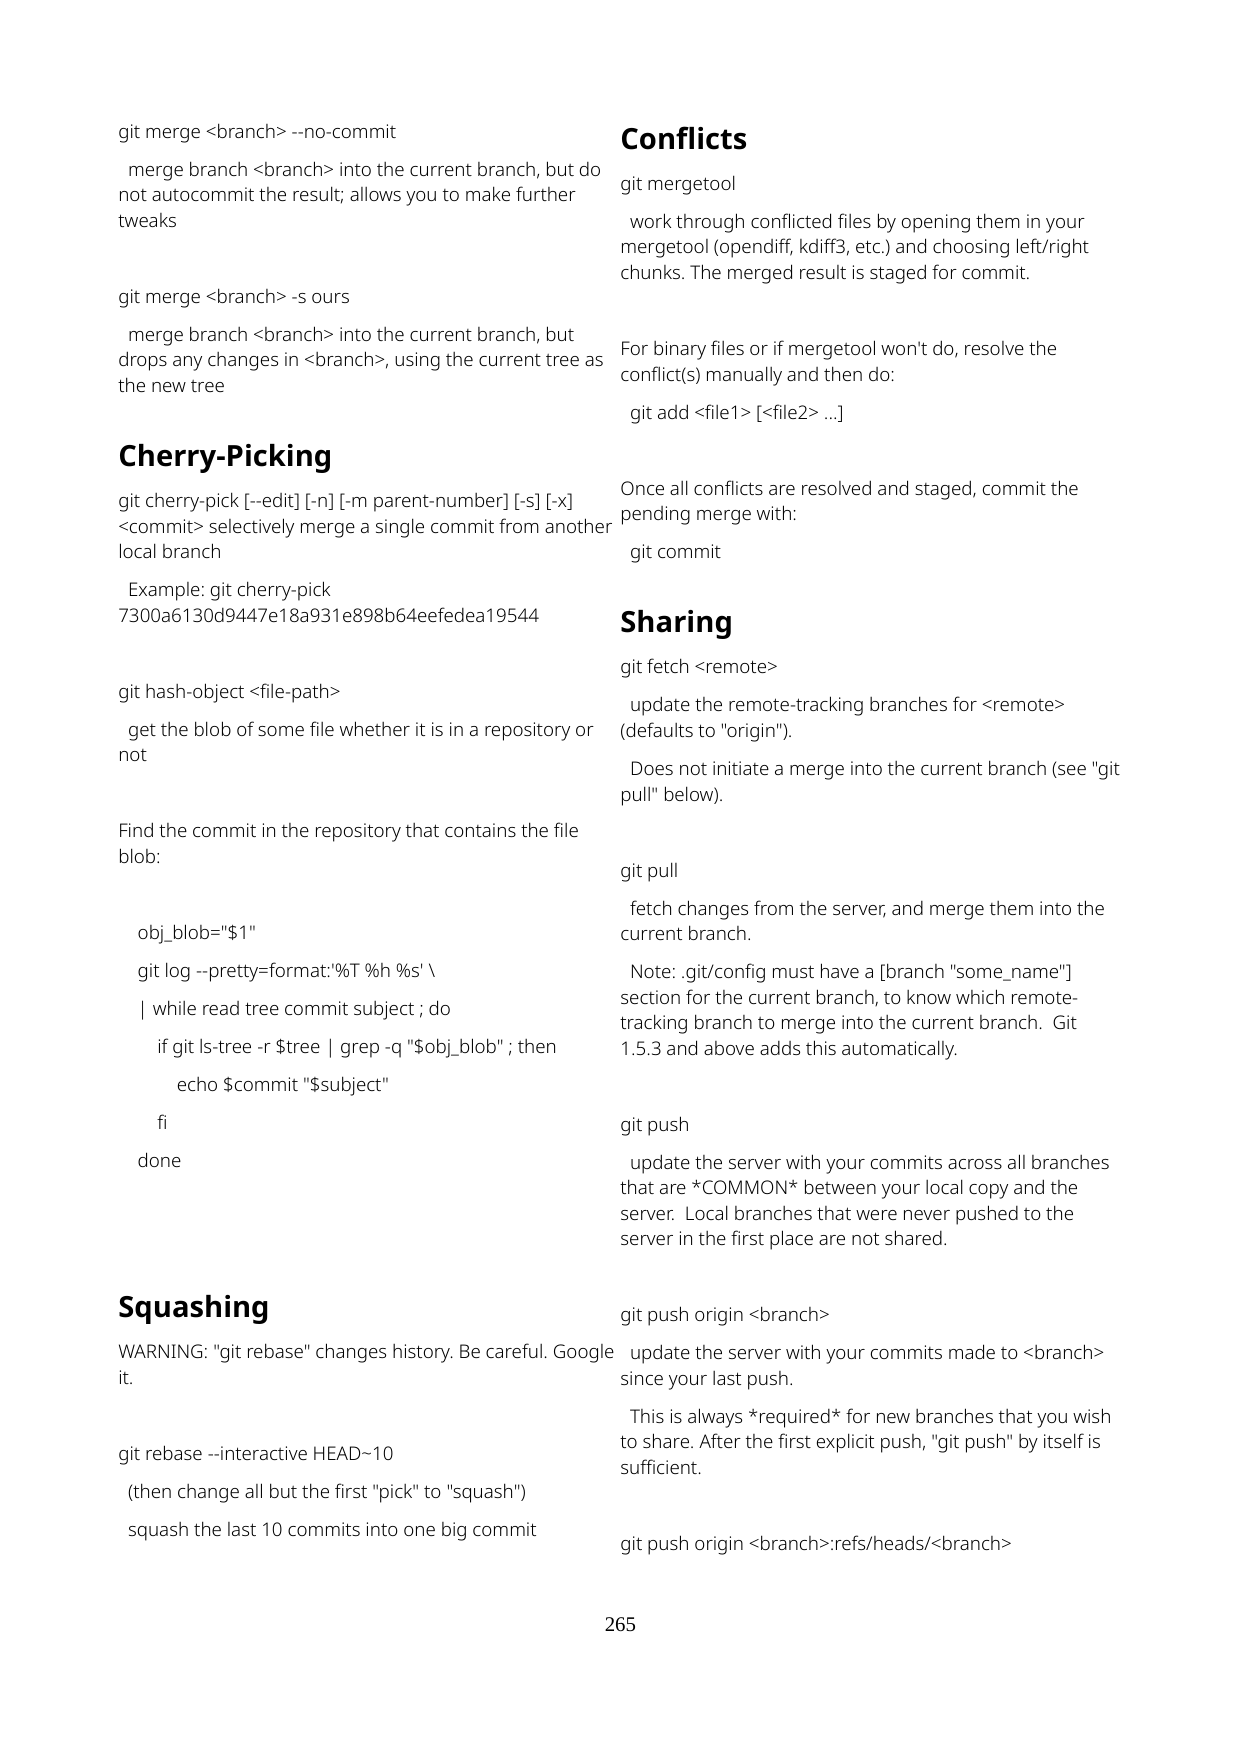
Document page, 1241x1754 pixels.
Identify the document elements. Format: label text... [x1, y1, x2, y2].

text obj_blob="$1" [118, 919, 620, 945]
text Does not initiate a merge into the current branch (see "git pull" below). [620, 755, 1122, 806]
text git fetch <remote> [620, 654, 1122, 679]
text Example: git cherry-pick 7300a6130d9447e18a931e898b64eefedea19544 [118, 577, 620, 628]
text | while read tree commit subject ; do [118, 995, 620, 1021]
subtitle Squashing [118, 1286, 620, 1326]
text Once all conflicts are resolved and staged, commit the pending merge with: [620, 475, 1122, 526]
text git cherry-pick [--edit] [-n] [-m parent-number] [-s] [-x] <commit> selectively merge a single commit from another local branch [118, 487, 620, 564]
text Find the commit in the repository that contains the file blob: [118, 818, 620, 869]
text WARNING: "git rebase" changes history. Be careful. Google it. [118, 1339, 620, 1390]
subtitle Cherry-Picking [118, 435, 620, 475]
text fetch changes from the server, and merge them into the current branch. [620, 895, 1122, 946]
text get the blob of some file whether it is in a repository or not [118, 716, 620, 767]
text Note: .git/config must have a [branch "some_name"] section for the current branch, to know which remote-tracking branch to merge into the current branch. Git 1.5.3 and above adds this automatically. [620, 958, 1122, 1061]
text update the server with your commits made to <branch> since your last push. [620, 1340, 1122, 1391]
text merge branch <branch> into the current branch, but drops any changes in <branch>, using the current tree as the new tree [118, 321, 620, 398]
text work through conflicted files by opening them in your mergetool (opendiff, kdiff3, etc.) and choosing left/right chunks. The merged result is staged for commit. [620, 208, 1122, 285]
text git add <file1> [<file2> ...] [620, 399, 1122, 424]
subtitle Sharing [620, 602, 1122, 641]
text git log --pretty=format:'%T %h %s' \ [118, 957, 620, 983]
subtitle Conflicts [620, 118, 1122, 158]
text if git ls-tree -r $tree | grep -q "$obj_blob" ; then [118, 1033, 620, 1059]
text git commit [620, 538, 1122, 564]
text squash the last 10 commits into one big commit [118, 1516, 620, 1542]
text git pull [620, 857, 1122, 882]
text update the server with your commits across all branches that are *COMMON* between your local copy and the server. Local branches that were never pushed to the server in the first place are not shared. [620, 1149, 1122, 1251]
text echo $commit "$subject" [118, 1071, 620, 1097]
text git merge <branch> -s ours [118, 283, 620, 309]
text update the remote-tracking branches for <remote> (defaults to "origin"). [620, 692, 1122, 743]
text git mergetool [620, 170, 1122, 196]
text git push [620, 1111, 1122, 1137]
text git push origin <branch> [620, 1302, 1122, 1327]
text merge branch <branch> into the current branch, but do not autocommit the result; allows you to make further tweaks [118, 156, 620, 233]
text git merge <branch> --no-commit [118, 118, 620, 144]
text (then change all but the first "pick" to "squash") [118, 1478, 620, 1504]
text git hash-object <file-path> [118, 678, 620, 704]
text git rebase --interactive HEAD~10 [118, 1440, 620, 1466]
text done [118, 1147, 620, 1173]
text For binary files or if mergetool won't do, resolve the conflict(s) manually and then do: [620, 335, 1122, 386]
text This is always *required* for new branches that you wish to share. After the first explicit push, "git push" by itself is sufficient. [620, 1403, 1122, 1480]
text git push origin <branch>:refs/heads/<branch> [620, 1530, 1122, 1556]
text fi [118, 1109, 620, 1135]
